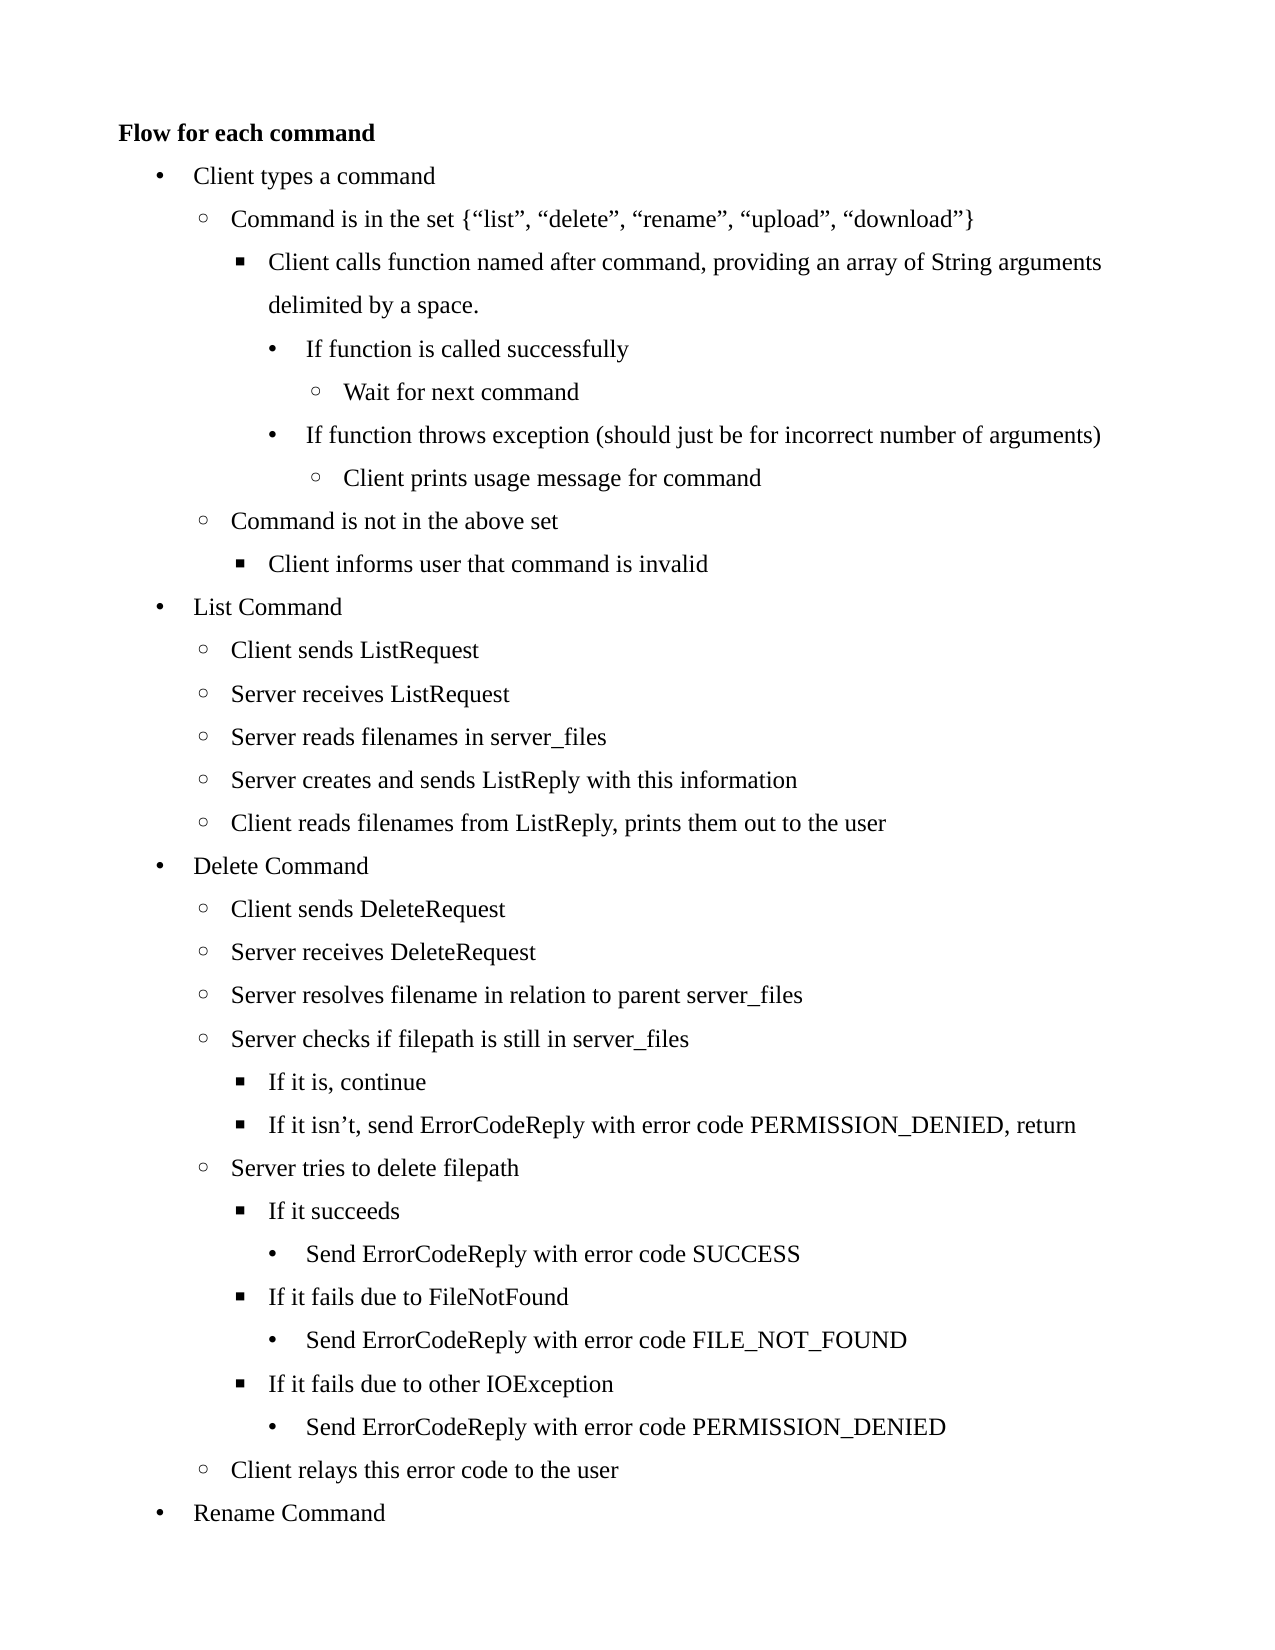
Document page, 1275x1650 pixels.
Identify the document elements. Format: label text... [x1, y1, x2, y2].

list If it fails due to FileNotFound [231, 1282, 1157, 1311]
list Server receives DeleteRequest [193, 937, 1157, 966]
list Server tries to delete filepath [193, 1153, 1157, 1182]
list Client prints usage message for command [306, 463, 1157, 492]
list Send ErrorCodeReply with error code FILE_NOT_FOUND [268, 1326, 1157, 1354]
list Client types a command [156, 161, 1157, 190]
list Server receives ListRequest [193, 679, 1157, 707]
list Server resolves filename in relation to parent server_files [193, 981, 1157, 1009]
list Client sends DeleteRequest [193, 894, 1157, 923]
list Server checks if filepath is still in server_files [193, 1024, 1157, 1052]
list Client relays this error code to the user [193, 1455, 1157, 1484]
list Delete Command [156, 851, 1157, 880]
list List Command [156, 592, 1157, 621]
list Wait for next command [306, 377, 1157, 406]
list If function throws exception (should just be for incorrect number of arguments) [268, 420, 1157, 449]
list Send ErrorCodeReply with error code PERMISSION_DENIED [268, 1412, 1157, 1441]
list Client sends ListRequest [193, 636, 1157, 664]
text Flow for each command [118, 118, 1157, 147]
list Command is not in the above set [193, 506, 1157, 535]
list If it isn’t, send ErrorCodeReply with error code PERMISSION_DENIED, return [231, 1110, 1157, 1139]
list If it fails due to other IOException [231, 1369, 1157, 1397]
list If function is called successfully [268, 334, 1157, 362]
list If it succeeds [231, 1196, 1157, 1225]
list Command is in the set {“list”, “delete”, “rename”, “upload”, “download”} [193, 204, 1157, 233]
list Send ErrorCodeReply with error code SUCCESS [268, 1239, 1157, 1268]
list Client informs user that command is invalid [231, 549, 1157, 578]
list Server reads filenames in server_files [193, 722, 1157, 751]
list If it is, continue [231, 1067, 1157, 1096]
list Client reads filenames from ListReply, prints them out to the user [193, 808, 1157, 837]
list Client calls function named after command, providing an array of String arguments delimited by a space. [231, 247, 1157, 319]
list Server creates and sends ListReply with this information [193, 765, 1157, 794]
list Rename Command [156, 1498, 1157, 1527]
